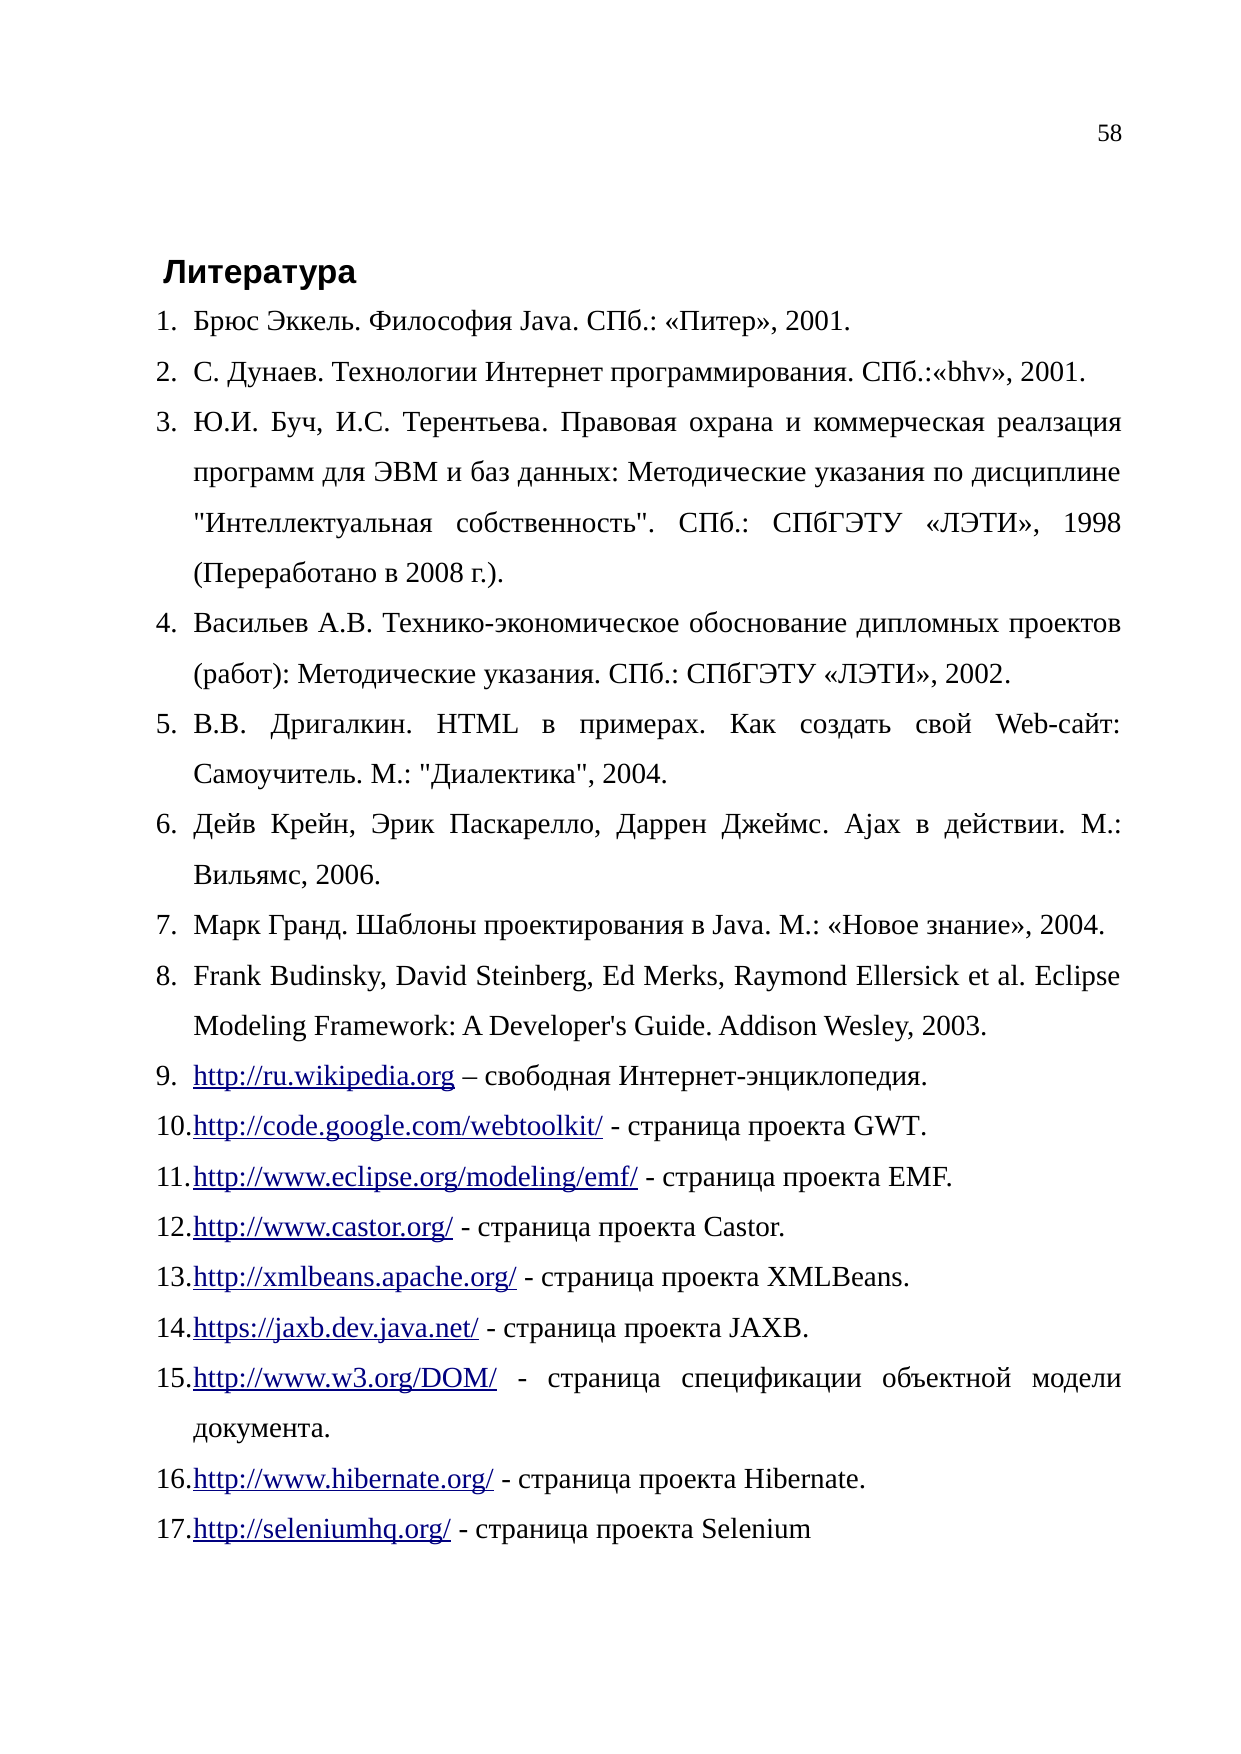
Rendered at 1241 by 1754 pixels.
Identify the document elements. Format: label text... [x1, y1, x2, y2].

list С. Дунаев. Технологии Интернет программирования. СПб.:«bhv», 2001. [156, 354, 1122, 387]
list Дейв Крейн, Эрик Паскарелло, Даррен Джеймс. Ajax в действии. М.: Вильямс, 2006. [156, 807, 1122, 891]
list http://xmlbeans.apache.org/ - страница проекта XMLBeans. [156, 1259, 1122, 1293]
list http://code.google.com/webtoolkit/ - страница проекта GWT. [156, 1108, 1122, 1142]
subtitle Литература [118, 252, 1122, 291]
list http://www.castor.org/ - страница проекта Castor. [156, 1209, 1122, 1243]
list Брюс Эккель. Философия Java. СПб.: «Питер», 2001. [156, 303, 1122, 337]
list Васильев А.В. Технико-экономическое обоснование дипломных проектов (работ): Методические указания. СПб.: СПбГЭТУ «ЛЭТИ», 2002. [156, 605, 1122, 689]
list http://ru.wikipedia.org – свободная Интернет-энциклопедия. [156, 1058, 1122, 1092]
list http://www.hibernate.org/ - страница проекта Hibernate. [156, 1461, 1122, 1494]
list В.В. Дригалкин. HTML в примерах. Как создать свой Web-сайт: Самоучитель. М.: "Диалектика", 2004. [156, 706, 1122, 790]
list https://jaxb.dev.java.net/ - страница проекта JAXB. [156, 1310, 1122, 1343]
list Ю.И. Буч, И.С. Терентьева. Правовая охрана и коммерческая реалзация программ для ЭВМ и баз данных: Методические указания по дисциплине "Интеллектуальная собственность". СПб.: СПбГЭТУ «ЛЭТИ», 1998 (Переработано в 2008 г.). [156, 404, 1122, 589]
list http://www.w3.org/DOM/ - страница спецификации объектной модели документа. [156, 1360, 1122, 1444]
list Марк Гранд. Шаблоны проектирования в Java. М.: «Новое знание», 2004. [156, 907, 1122, 941]
list http://seleniumhq.org/ - страница проекта Selenium [156, 1511, 1122, 1544]
list http://www.eclipse.org/modeling/emf/ - страница проекта EMF. [156, 1159, 1122, 1192]
list Frank Budinsky, David Steinberg, Ed Merks, Raymond Ellersick et al. Eclipse Modeling Framework: A Developer's Guide. Addison Wesley, 2003. [156, 958, 1122, 1041]
